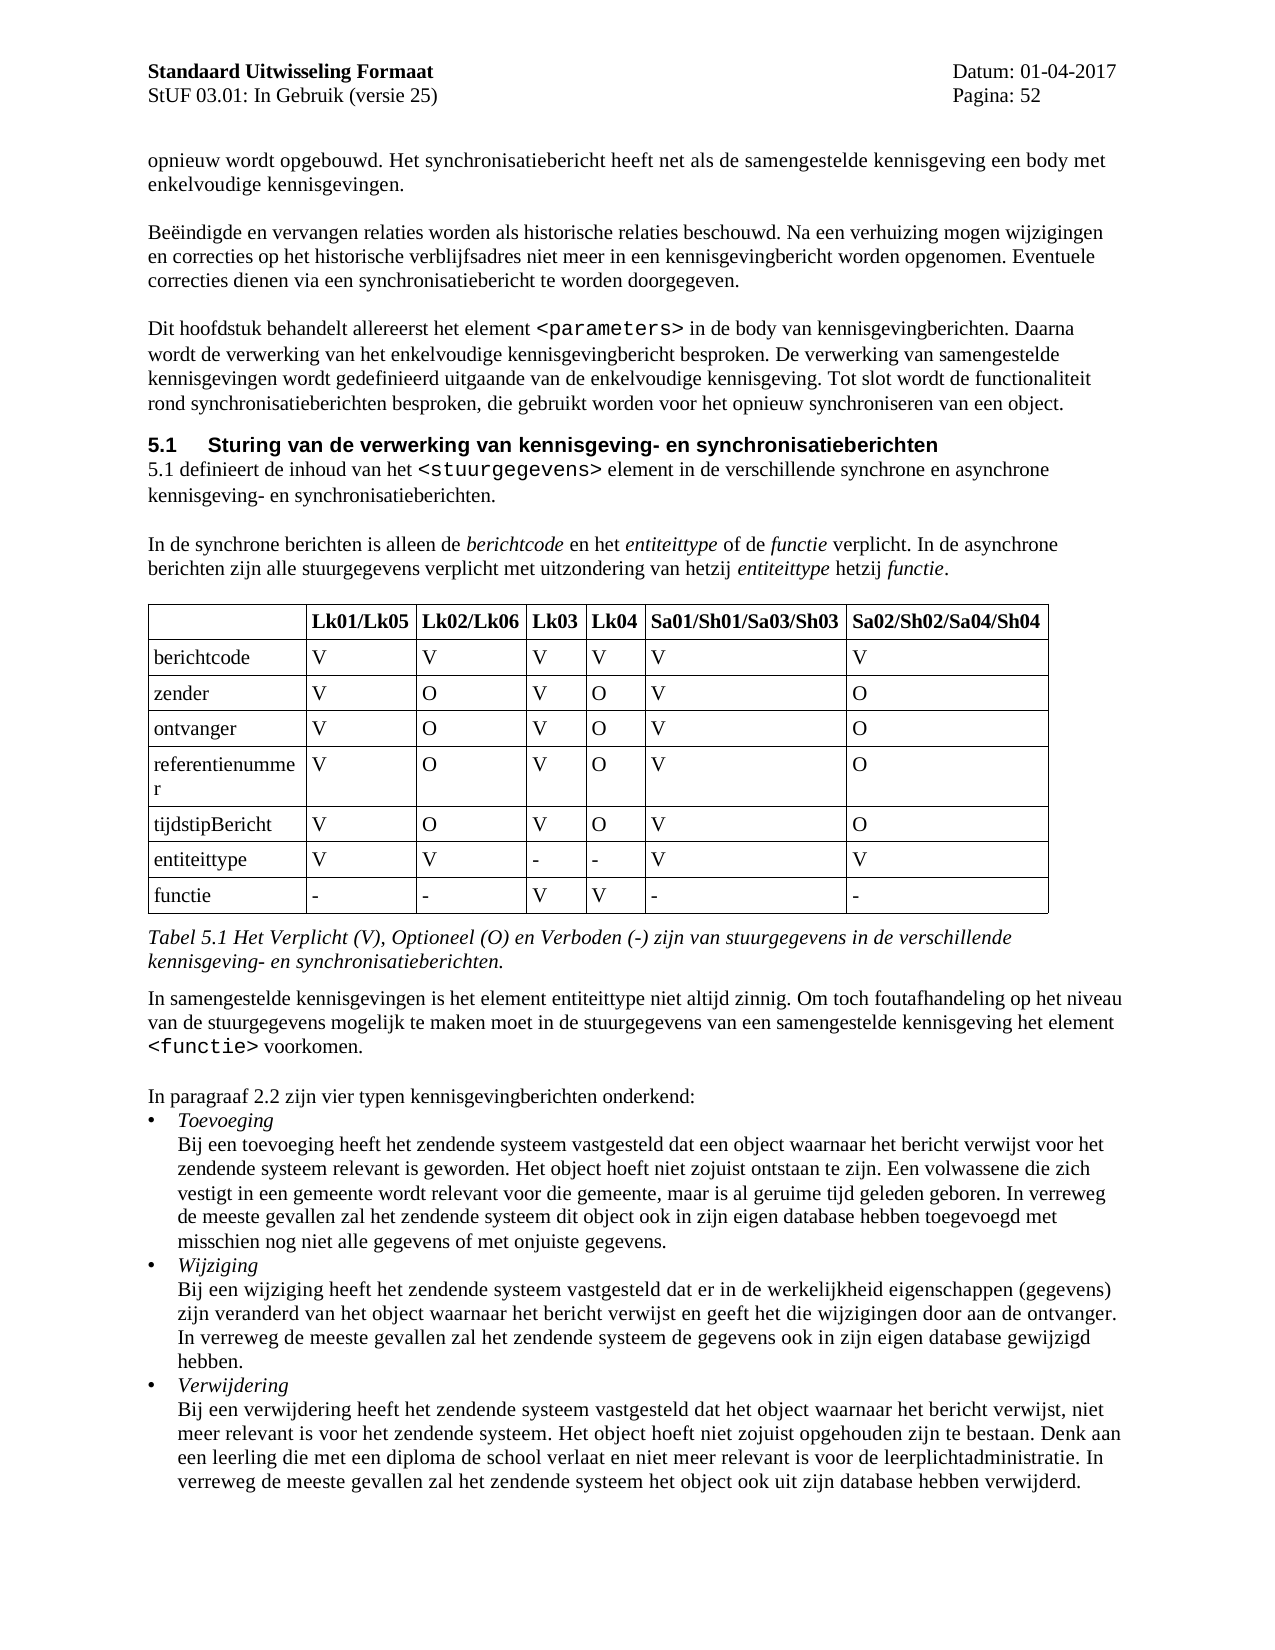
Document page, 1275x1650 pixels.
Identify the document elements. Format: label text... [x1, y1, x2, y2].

table_cell O [587, 807, 645, 841]
text opnieuw wordt opgebouwd. Het synchronisatiebericht heeft net als de samengestelde kennisgeving een body met enkelvoudige kennisgevingen. [148, 148, 1127, 196]
table_cell V [527, 676, 586, 710]
list Wijziging Bij een wijziging heeft het zendende systeem vastgesteld dat er in de werkelijkheid eigenschappen (gegevens) zijn veranderd van het object waarnaar het bericht verwijst en geeft het die wijzigingen door aan de ontvanger. In verreweg de meeste gevallen zal het zendende systeem de gegevens ook in zijn eigen database gewijzigd hebben. [148, 1252, 1127, 1373]
table_cell O [587, 676, 645, 710]
table_cell O [587, 711, 645, 746]
table_cell berichtcode [149, 640, 306, 675]
table_cell V [646, 711, 846, 746]
text Tabel 5.1 Het Verplicht (V), Optioneel (O) en Verboden (-) zijn van stuurgegevens in de verschillende kennisgeving- en synchronisatieberichten. [148, 925, 1127, 973]
table_cell V [417, 640, 526, 675]
table_header Sa01/Sh01/Sa03/Sh03 [646, 605, 846, 639]
text In samengestelde kennisgevingen is het element entiteittype niet altijd zinnig. Om toch foutafhandeling op het niveau van de stuurgegevens mogelijk te maken moet in de stuurgegevens van een samengestelde kennisgeving het element <functie> voorkomen. [148, 986, 1127, 1060]
table_cell V [847, 640, 1048, 675]
table_header Lk04 [587, 605, 645, 639]
text In de synchrone berichten is alleen de berichtcode en het entiteittype of de functie verplicht. In de asynchrone berichten zijn alle stuurgegevens verplicht met uitzondering van hetzij entiteittype hetzij functie. [148, 531, 1127, 579]
table_cell V [527, 747, 586, 806]
table_cell O [847, 807, 1048, 841]
table_cell entiteittype [149, 842, 306, 877]
table_cell O [847, 747, 1048, 806]
list Toevoeging Bij een toevoeging heeft het zendende systeem vastgesteld dat een object waarnaar het bericht verwijst voor het zendende systeem relevant is geworden. Het object hoeft niet zojuist ontstaan te zijn. Een volwassene die zich vestigt in een gemeente wordt relevant voor die gemeente, maar is al geruime tijd geleden geboren. In verreweg de meeste gevallen zal het zendende systeem dit object ook in zijn eigen database hebben toegevoegd met misschien nog niet alle gegevens of met onjuiste gegevens. [148, 1108, 1127, 1252]
table_header [149, 605, 306, 639]
table_cell tijdstipBericht [149, 807, 306, 841]
table_cell V [307, 676, 416, 710]
table_cell V [307, 747, 416, 806]
table_cell - [646, 878, 846, 913]
table_cell - [417, 878, 526, 913]
table_cell - [587, 842, 645, 877]
table_cell O [847, 711, 1048, 746]
table_cell V [307, 807, 416, 841]
table_cell O [587, 747, 645, 806]
table_cell functie [149, 878, 306, 913]
table_cell - [847, 878, 1048, 913]
text In paragraaf 2.2 zijn vier typen kennisgevingberichten onderkend: [148, 1084, 1127, 1108]
table_header Lk03 [527, 605, 586, 639]
table_cell O [417, 747, 526, 806]
table_cell V [646, 676, 846, 710]
table_header Lk02/Lk06 [417, 605, 526, 639]
table_cell V [646, 747, 846, 806]
table_cell V [527, 640, 586, 675]
list Verwijdering Bij een verwijdering heeft het zendende systeem vastgesteld dat het object waarnaar het bericht verwijst, niet meer relevant is voor het zendende systeem. Het object hoeft niet zojuist opgehouden zijn te bestaan. Denk aan een leerling die met een diploma de school verlaat en niet meer relevant is voor de leerplichtadministratie. In verreweg de meeste gevallen zal het zendende systeem het object ook uit zijn database hebben verwijderd. [148, 1373, 1127, 1493]
table_cell - [527, 842, 586, 877]
table_header Sa02/Sh02/Sa04/Sh04 [847, 605, 1048, 639]
subtitle Sturing van de verwerking van kennisgeving- en synchronisatieberichten [148, 433, 1127, 457]
table_cell V [646, 842, 846, 877]
table_header Lk01/Lk05 [307, 605, 416, 639]
table_cell V [646, 807, 846, 841]
text Tabel 5.1 definieert de inhoud van het <stuurgegevens> element in de verschillende synchrone en asynchrone kennisgeving- en synchronisatieberichten. [148, 457, 1127, 507]
table_cell V [307, 711, 416, 746]
table_cell O [417, 711, 526, 746]
table_cell ontvanger [149, 711, 306, 746]
text Dit hoofdstuk behandelt allereerst het element <parameters> in de body van kennisgevingberichten. Daarna wordt de verwerking van het enkelvoudige kennisgevingbericht besproken. De verwerking van samengestelde kennisgevingen wordt gedefinieerd uitgaande van de enkelvoudige kennisgeving. Tot slot wordt de functionaliteit rond synchronisatieberichten besproken, die gebruikt worden voor het opnieuw synchroniseren van een object. [148, 316, 1127, 414]
table_cell V [417, 842, 526, 877]
table_cell O [417, 807, 526, 841]
text Beëindigde en vervangen relaties worden als historische relaties beschouwd. Na een verhuizing mogen wijzigingen en correcties op het historische verblijfsadres niet meer in een kennisgevingbericht worden opgenomen. Eventuele correcties dienen via een synchronisatiebericht te worden doorgegeven. [148, 220, 1127, 292]
table_cell V [646, 640, 846, 675]
table_cell zender [149, 676, 306, 710]
table_cell referentienummer [149, 747, 306, 806]
table_cell V [307, 640, 416, 675]
table_cell V [587, 878, 645, 913]
table_cell V [587, 640, 645, 675]
table_cell V [527, 711, 586, 746]
table_cell V [527, 878, 586, 913]
table_cell O [417, 676, 526, 710]
table_cell V [847, 842, 1048, 877]
table_cell V [527, 807, 586, 841]
table_cell V [307, 842, 416, 877]
table_cell - [307, 878, 416, 913]
table_cell O [847, 676, 1048, 710]
